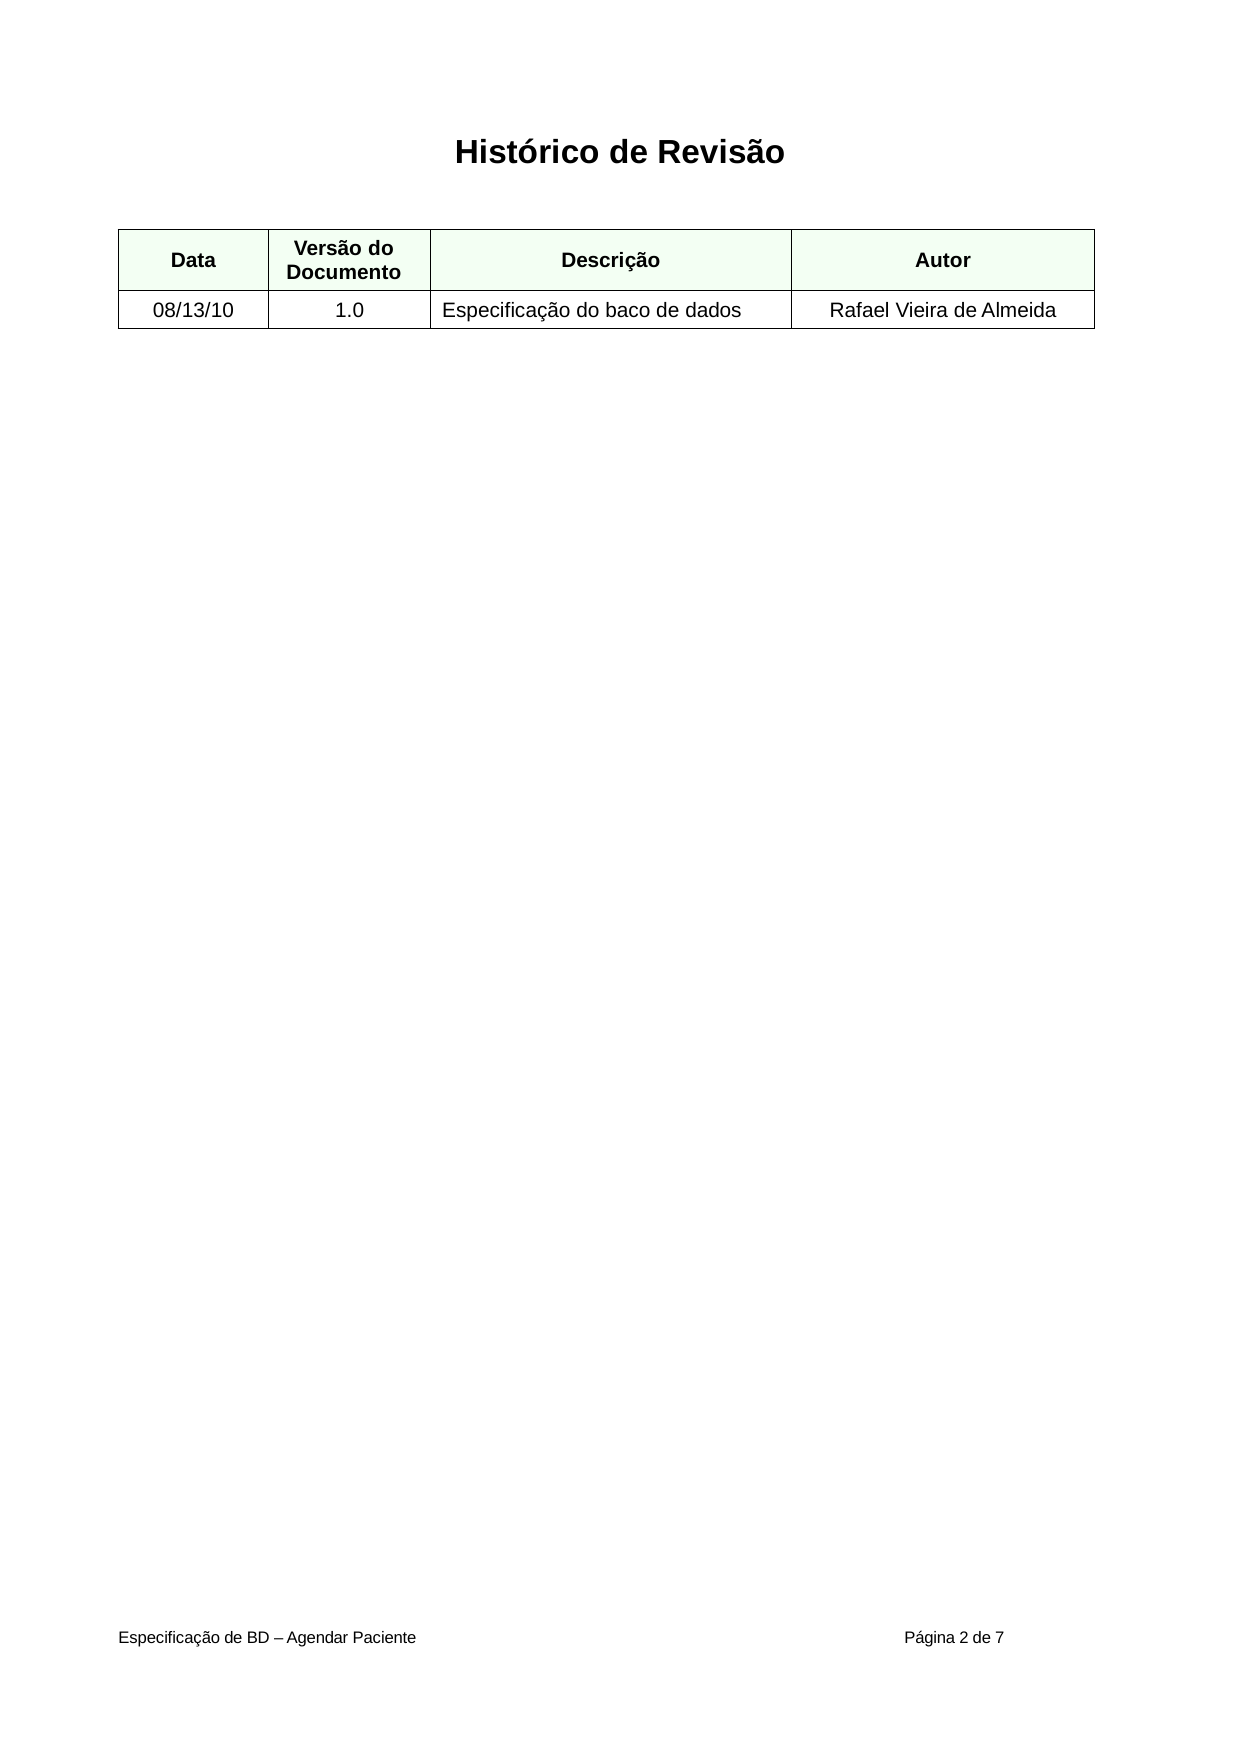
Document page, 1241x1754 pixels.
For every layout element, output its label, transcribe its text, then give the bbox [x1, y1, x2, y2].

table_header Descrição [431, 230, 791, 290]
table_header Data [119, 230, 268, 290]
table_cell Especificação do baco de dados [431, 291, 791, 328]
table_cell 13/08/10 [119, 291, 268, 328]
table_header Autor [792, 230, 1094, 290]
table_header Versão do Documento [269, 230, 430, 290]
table_cell Rafael Vieira de Almeida [792, 291, 1094, 328]
text Histórico de Revisão [118, 132, 1122, 171]
table_cell 1.0 [269, 291, 430, 328]
